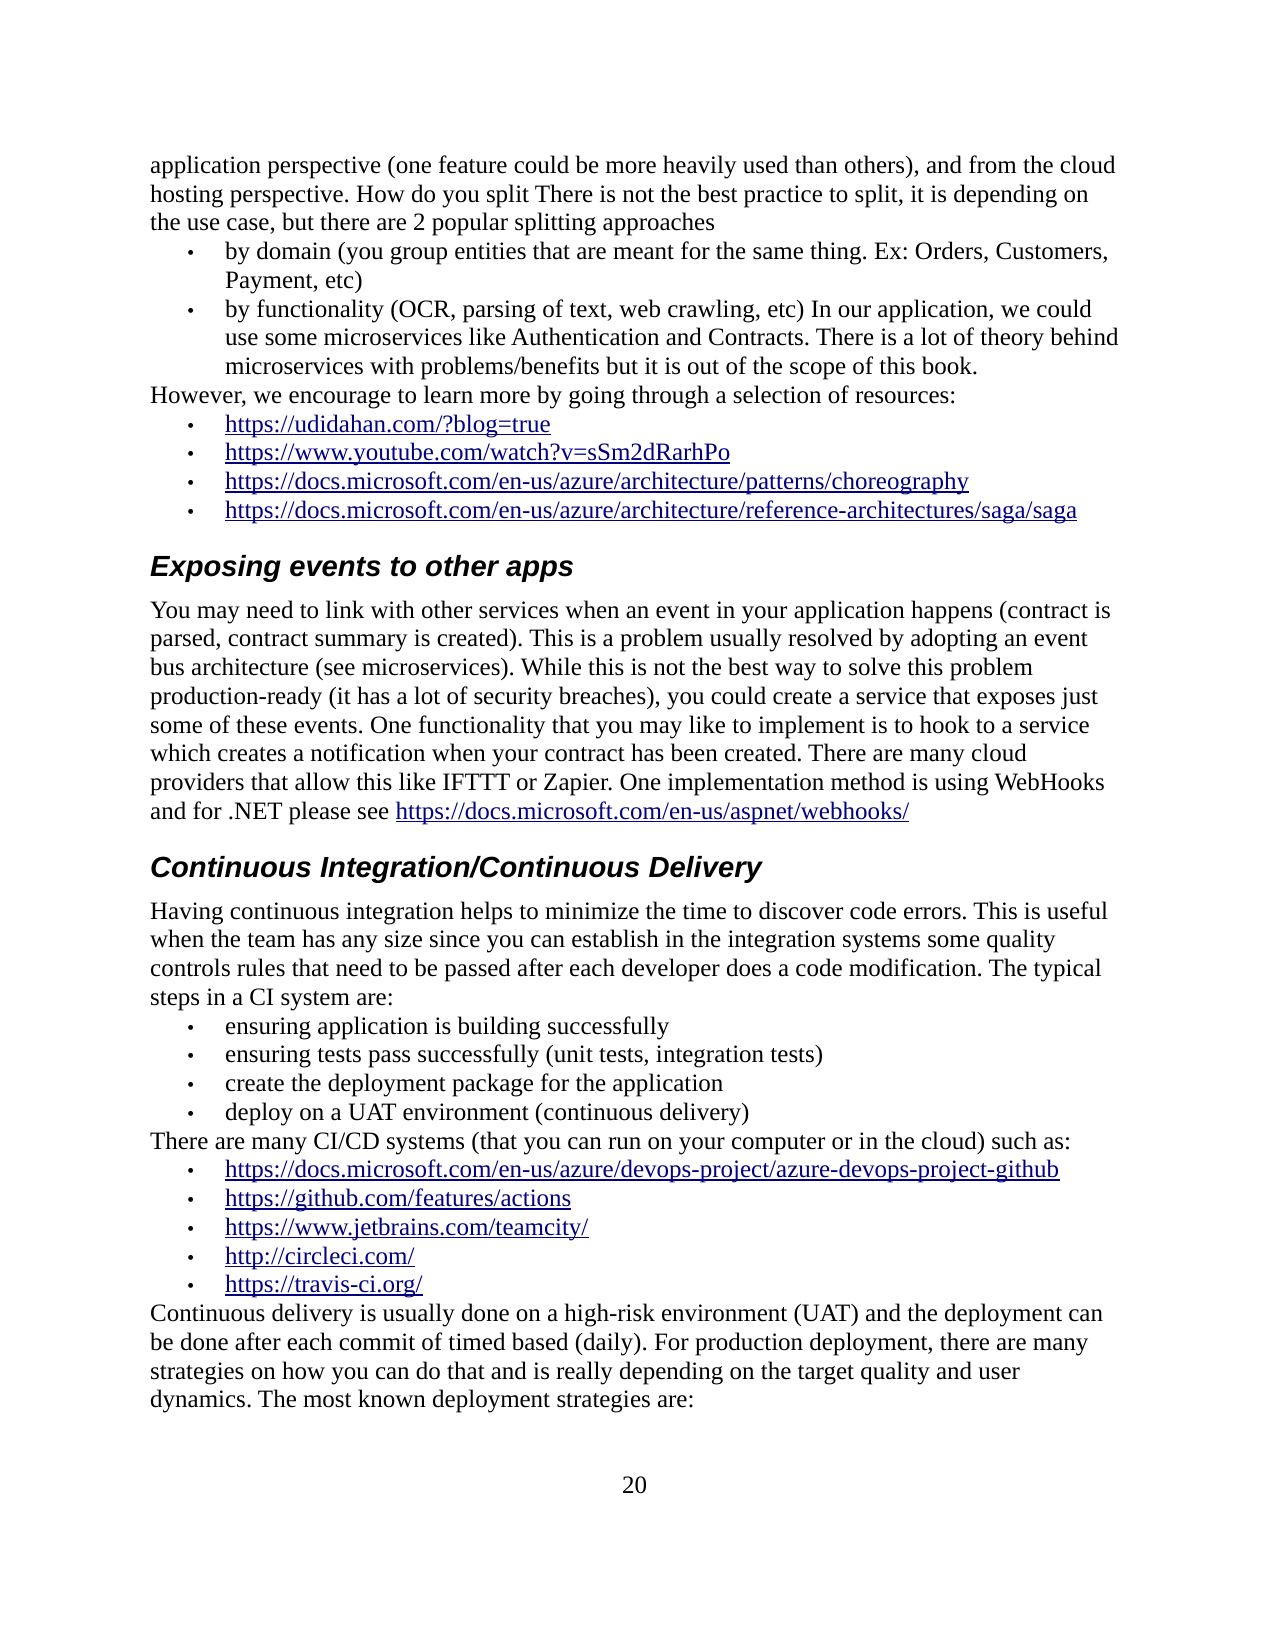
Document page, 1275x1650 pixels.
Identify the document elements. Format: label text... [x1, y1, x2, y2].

list https://udidahan.com/?blog=true [187, 409, 1125, 437]
list https://docs.microsoft.com/en-us/azure/devops-project/azure-devops-project-github [187, 1154, 1125, 1183]
list http://circleci.com/ [187, 1241, 1125, 1269]
subtitle Continuous Integration/Continuous Delivery [150, 850, 1125, 883]
list https://docs.microsoft.com/en-us/azure/architecture/patterns/choreography [187, 466, 1125, 495]
list https://github.com/features/actions [187, 1183, 1125, 1212]
text You may need to link with other services when an event in your application happens (contract is parsed, contract summary is created). This is a problem usually resolved by adopting an event bus architecture (see microservices). While this is not the best way to solve this problem production-ready (it has a lot of security breaches), you could create a service that exposes just some of these events. One functionality that you may like to implement is to hook to a service which creates a notification when your contract has been created. There are many cloud providers that allow this like IFTTT or Zapier. One implementation method is using WebHooks and for .NET please see https://docs.microsoft.com/en-us/aspnet/webhooks/ [150, 595, 1125, 825]
list https://www.youtube.com/watch?v=sSm2dRarhPo [187, 437, 1125, 466]
list https://docs.microsoft.com/en-us/azure/architecture/reference-architectures/saga/saga [187, 495, 1125, 524]
text Continuous delivery is usually done on a high-risk environment (UAT) and the deployment can be done after each commit of timed based (daily). For production deployment, there are many strategies on how you can do that and is really depending on the target quality and user dynamics. The most known deployment strategies are: [150, 1298, 1125, 1413]
text There are many CI/CD systems (that you can run on your computer or in the cloud) such as: [150, 1126, 1125, 1154]
list deploy on a UAT environment (continuous delivery) [187, 1097, 1125, 1126]
text application perspective (one feature could be more heavily used than others), and from the cloud hosting perspective. How do you split There is not the best practice to split, it is depending on the use case, but there are 2 popular splitting approaches [150, 150, 1125, 236]
list ensuring application is building successfully [187, 1011, 1125, 1039]
list https://travis-ci.org/ [187, 1269, 1125, 1298]
text However, we encourage to learn more by going through a selection of resources: [150, 380, 1125, 409]
list by functionality (OCR, parsing of text, web crawling, etc) In our application, we could use some microservices like Authentication and Contracts. There is a lot of theory behind microservices with problems/benefits but it is out of the scope of this book. [187, 294, 1125, 380]
list ensuring tests pass successfully (unit tests, integration tests) [187, 1039, 1125, 1068]
list by domain (you group entities that are meant for the same thing. Ex: Orders, Customers, Payment, etc) [187, 236, 1125, 294]
subtitle Exposing events to other apps [150, 549, 1125, 582]
list https://www.jetbrains.com/teamcity/ [187, 1212, 1125, 1241]
text Having continuous integration helps to minimize the time to discover code errors. This is useful when the team has any size since you can establish in the integration systems some quality controls rules that need to be passed after each developer does a code modification. The typical steps in a CI system are: [150, 896, 1125, 1011]
list create the deployment package for the application [187, 1068, 1125, 1097]
